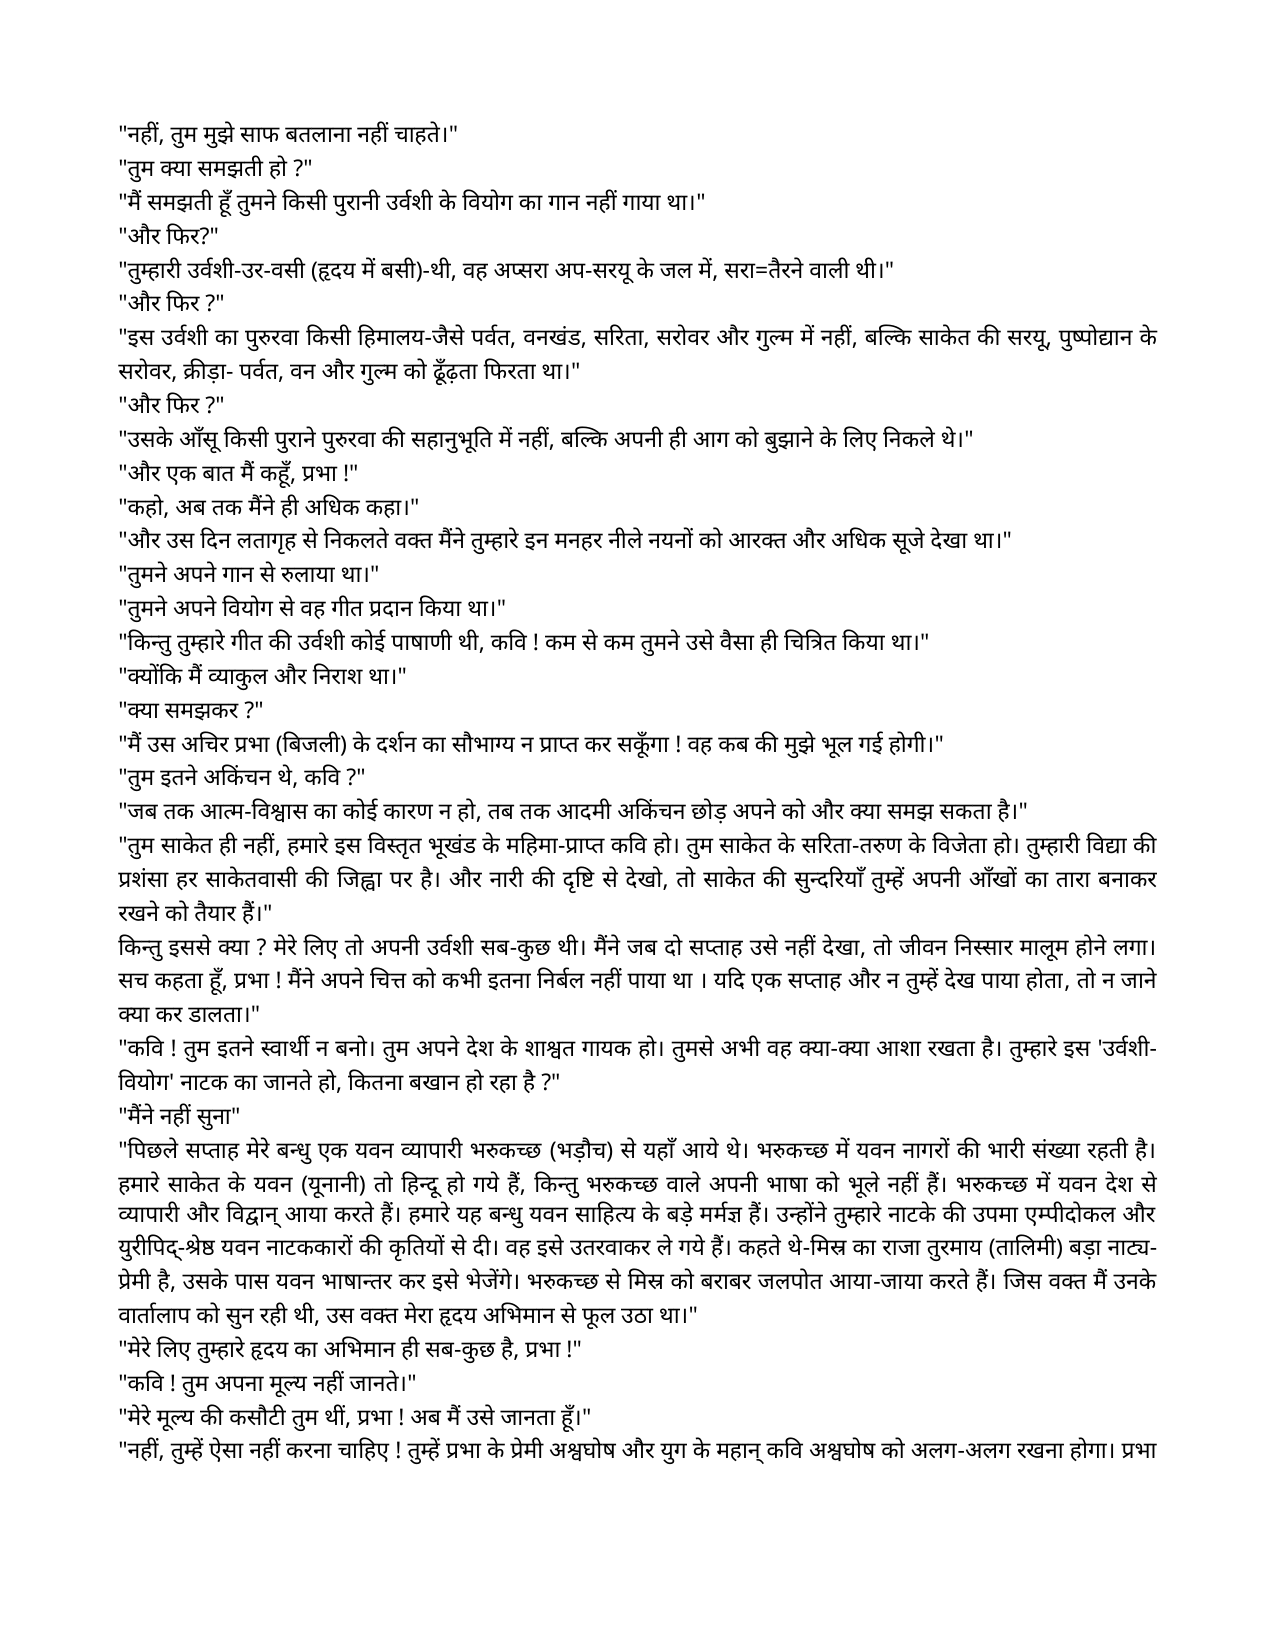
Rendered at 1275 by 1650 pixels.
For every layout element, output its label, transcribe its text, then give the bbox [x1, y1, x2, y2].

text "उसके आँसू किसी पुराने पुरुरवा की सहानुभूति में नहीं, बल्कि अपनी ही आग को बुझाने के लिए निकले थे।" [118, 423, 1157, 457]
text "जब तक आत्म-विश्वास का कोई कारण न हो, तब तक आदमी अकिंचन छोड़ अपने को और क्या समझ सकता है।" [118, 795, 1157, 829]
text "किन्तु तुम्हारे गीत की उर्वशी कोई पाषाणी थी, कवि ! कम से कम तुमने उसे वैसा ही चित्रित किया था।" [118, 626, 1157, 660]
text "तुम क्या समझती हो ?" [118, 152, 1157, 186]
text "क्योंकि मैं व्याकुल और निराश था।" [118, 660, 1157, 694]
text "और फिर ?" [118, 389, 1157, 423]
text "मैं उस अचिर प्रभा (बिजली) के दर्शन का सौभाग्य न प्राप्त कर सकूँगा ! वह कब की मुझे भूल गई होगी।" [118, 727, 1157, 761]
text "तुम इतने अकिंचन थे, कवि ?" [118, 761, 1157, 795]
text "मेरे लिए तुम्हारे हृदय का अभिमान ही सब-कुछ है, प्रभा !" [118, 1333, 1157, 1367]
text "और उस दिन लतागृह से निकलते वक्त मैंने तुम्हारे इन मनहर नीले नयनों को आरक्त और अधिक सूजे देखा था।" [118, 524, 1157, 558]
text "तुमने अपने वियोग से वह गीत प्रदान किया था।" [118, 592, 1157, 626]
text "तुमने अपने गान से रुलाया था।" [118, 558, 1157, 592]
text "क्या समझकर ?" [118, 694, 1157, 727]
text "मैं समझती हूँ तुमने किसी पुरानी उर्वशी के वियोग का गान नहीं गाया था।" [118, 186, 1157, 220]
text "तुम साकेत ही नहीं, हमारे इस विस्तृत भूखंड के महिमा-प्राप्त कवि हो। तुम साकेत के सरिता-तरुण के विजेता हो। तुम्हारी विद्या की प्रशंसा हर साकेतवासी की जिह्वा पर है। और नारी की दृष्टि से देखो, तो साकेत की सुन्दरियाँ तुम्हें अपनी आँखों का तारा बनाकर रखने को तैयार हैं।" [118, 829, 1157, 931]
text "मेरे मूल्य की कसौटी तुम थीं, प्रभा ! अब मैं उसे जानता हूँ।" [118, 1401, 1157, 1434]
text "नहीं, तुम मुझे साफ बतलाना नहीं चाहते।" [118, 118, 1157, 152]
text "और फिर?" [118, 220, 1157, 253]
text "कहो, अब तक मैंने ही अधिक कहा।" [118, 491, 1157, 524]
text "नहीं, तुम्हें ऐसा नहीं करना चाहिए ! तुम्हें प्रभा के प्रेमी अश्वघोष और युग के महान् कवि अश्वघोष को अलग-अलग रखना होगा। प्रभा [118, 1434, 1157, 1468]
text "कवि ! तुम अपना मूल्य नहीं जानते।" [118, 1367, 1157, 1401]
text "और फिर ?" [118, 287, 1157, 321]
text "मैंने नहीं सुना" [118, 1100, 1157, 1134]
text "इस उर्वशी का पुरुरवा किसी हिमालय-जैसे पर्वत, वनखंड, सरिता, सरोवर और गुल्म में नहीं, बल्कि साकेत की सरयू, पुष्पोद्यान के सरोवर, क्रीड़ा- पर्वत, वन और गुल्म को ढूँढ़ता फिरता था।" [118, 321, 1157, 389]
text "और एक बात मैं कहूँ, प्रभा !" [118, 457, 1157, 491]
text किन्तु इससे क्या ? मेरे लिए तो अपनी उर्वशी सब-कुछ थी। मैंने जब दो सप्ताह उसे नहीं देखा, तो जीवन निस्सार मालूम होने लगा। सच कहता हूँ, प्रभा ! मैंने अपने चित्त को कभी इतना निर्बल नहीं पाया था । यदि एक सप्ताह और न तुम्हें देख पाया होता, तो न जाने क्या कर डालता।" [118, 931, 1157, 1032]
text "कवि ! तुम इतने स्वार्थी न बनो। तुम अपने देश के शाश्वत गायक हो। तुमसे अभी वह क्या-क्या आशा रखता है। तुम्हारे इस 'उर्वशी-वियोग' नाटक का जानते हो, कितना बखान हो रहा है ?" [118, 1032, 1157, 1100]
text "पिछले सप्ताह मेरे बन्धु एक यवन व्यापारी भरुकच्छ (भड़ौच) से यहाँ आये थे। भरुकच्छ में यवन नागरों की भारी संख्या रहती है। हमारे साकेत के यवन (यूनानी) तो हिन्दू हो गये हैं, किन्तु भरुकच्छ वाले अपनी भाषा को भूले नहीं हैं। भरुकच्छ में यवन देश से व्यापारी और विद्वान् आया करते हैं। हमारे यह बन्धु यवन साहित्य के बड़े मर्मज्ञ हैं। उन्होंने तुम्हारे नाटके की उपमा एम्पीदोकल और युरीपिद्-श्रेष्ठ यवन नाटककारों की कृतियों से दी। वह इसे उतरवाकर ले गये हैं। कहते थे-मिस्र का राजा तुरमाय (तालिमी) बड़ा नाट्य- प्रेमी है, उसके पास यवन भाषान्तर कर इसे भेजेंगे। भरुकच्छ से मिस्र को बराबर जलपोत आया-जाया करते हैं। जिस वक्त मैं उनके वार्तालाप को सुन रही थी, उस वक्त मेरा हृदय अभिमान से फूल उठा था।" [118, 1134, 1157, 1333]
text "तुम्हारी उर्वशी-उर-वसी (हृदय में बसी)-थी, वह अप्सरा अप-सरयू के जल में, सरा=तैरने वाली थी।" [118, 253, 1157, 287]
